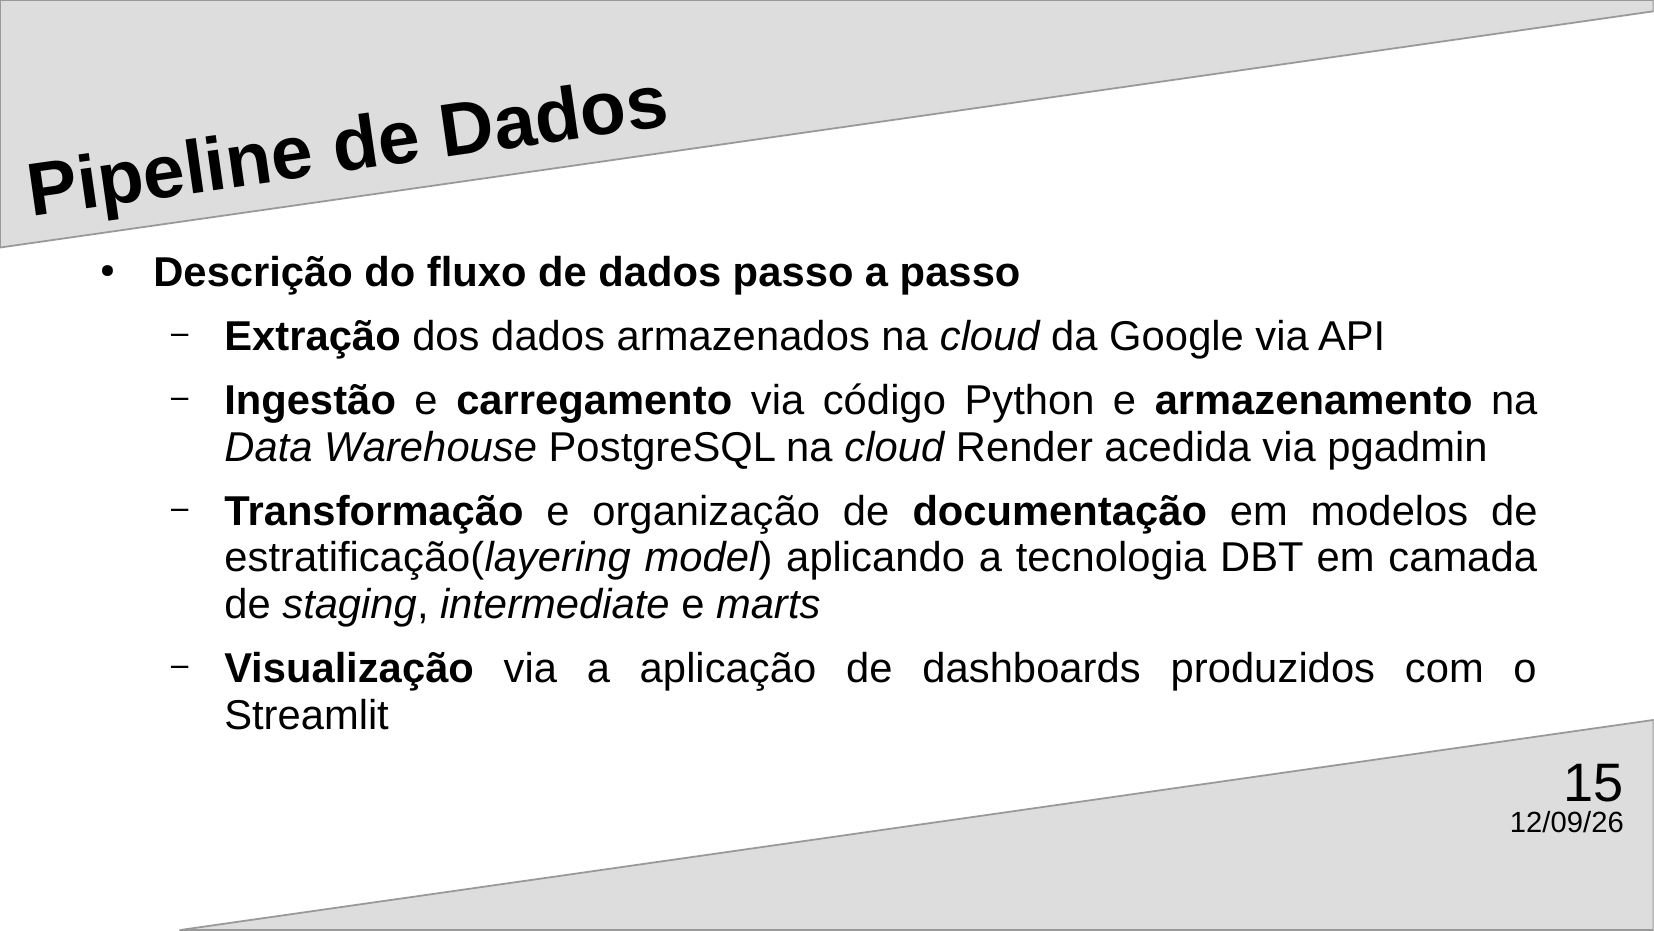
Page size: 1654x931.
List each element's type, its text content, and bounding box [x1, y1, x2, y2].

list Descrição do fluxo de dados passo a passo Extração dos dados armazenados na cloud da Google via API Ingestão e carregamento via código Python e armazenamento na Data Warehouse PostgreSQL na cloud Render acedida via pgadmin Transformação e organização de documentação em modelos de estratificação(layering model) aplicando a tecnologia DBT em camada de staging, intermediate e marts Visualização via a aplicação de dashboards produzidos com o Streamlit [82, 248, 1538, 789]
title Pipeline de Dados [16, 0, 1501, 268]
